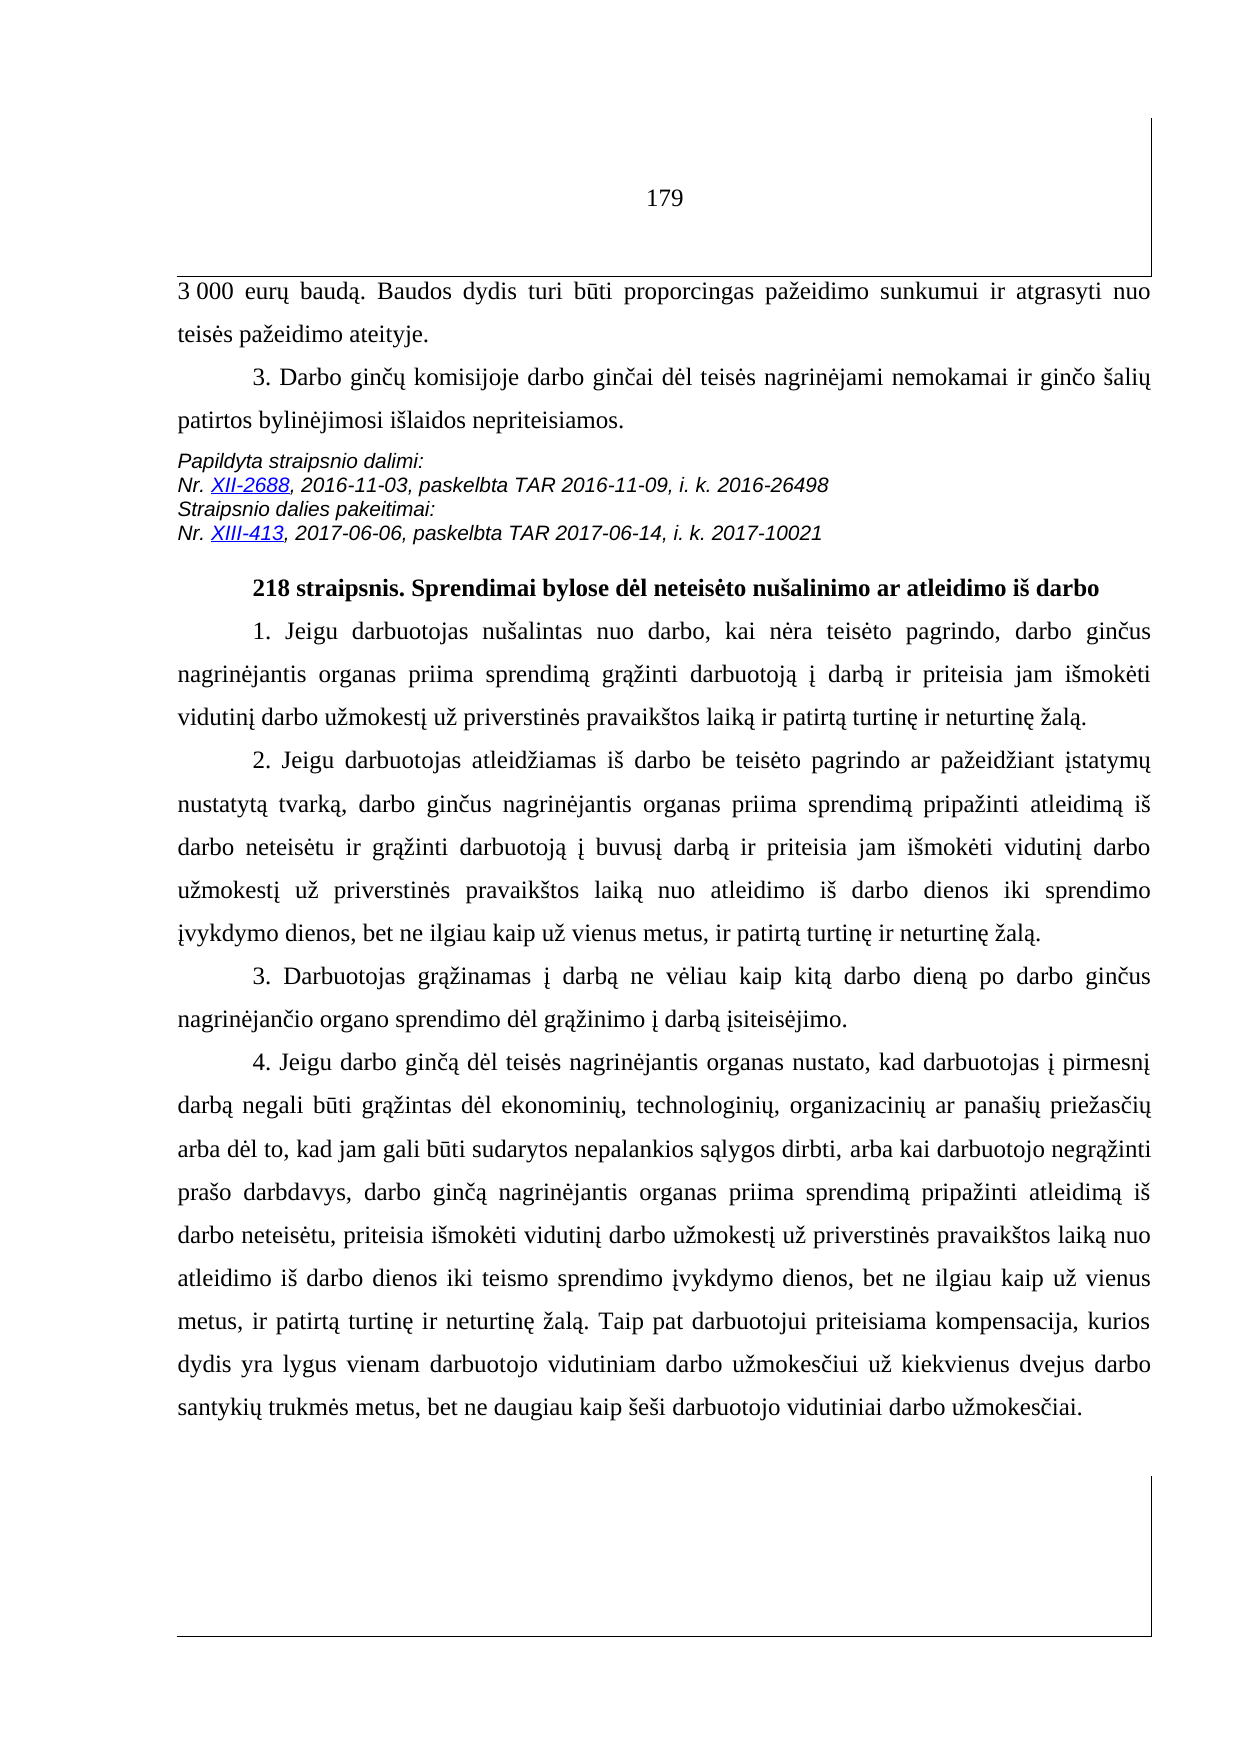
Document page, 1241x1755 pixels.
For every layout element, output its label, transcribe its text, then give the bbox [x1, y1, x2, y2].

text Nr. XIII-413, 2017-06-06, paskelbta TAR 2017-06-14, i. k. 2017-10021 [177, 520, 1152, 544]
text Nr. XII-2688, 2016-11-03, paskelbta TAR 2016-11-09, i. k. 2016-26498 [177, 472, 1152, 496]
text 4. Jeigu darbo ginčą dėl teisės nagrinėjantis organas nustato, kad darbuotojas į pirmesnį darbą negali būti grąžintas dėl ekonominių, technologinių, organizacinių ar panašių priežasčių arba dėl to, kad jam gali būti sudarytos nepalankios sąlygos dirbti, arba kai darbuotojo negrąžinti prašo darbdavys, darbo ginčą nagrinėjantis organas priima sprendimą pripažinti atleidimą iš darbo neteisėtu, priteisia išmokėti vidutinį darbo užmokestį už priverstinės pravaikštos laiką nuo atleidimo iš darbo dienos iki teismo sprendimo įvykdymo dienos, bet ne ilgiau kaip už vienus metus, ir patirtą turtinę ir neturtinę žalą. Taip pat darbuotojui priteisiama kompensacija, kurios dydis yra lygus vienam darbuotojo vidutiniam darbo užmokesčiui už kiekvienus dvejus darbo santykių trukmės metus, bet ne daugiau kaip šeši darbuotojo vidutiniai darbo užmokesčiai. [177, 1047, 1152, 1421]
text 3. Darbo ginčų komisijoje darbo ginčai dėl teisės nagrinėjami nemokamai ir ginčo šalių patirtos bylinėjimosi išlaidos nepriteisiamos. [177, 362, 1152, 434]
text 3 000 eurų baudą. Baudos dydis turi būti proporcingas pažeidimo sunkumui ir atgrasyti nuo teisės pažeidimo ateityje. [177, 276, 1152, 348]
text Straipsnio dalies pakeitimai: [177, 496, 1152, 520]
text 1. Jeigu darbuotojas nušalintas nuo darbo, kai nėra teisėto pagrindo, darbo ginčus nagrinėjantis organas priima sprendimą grąžinti darbuotoją į darbą ir priteisia jam išmokėti vidutinį darbo užmokestį už priverstinės pravaikštos laiką ir patirtą turtinę ir neturtinę žalą. [177, 616, 1152, 731]
text Papildyta straipsnio dalimi: [177, 448, 1152, 472]
subtitle 218 straipsnis. Sprendimai bylose dėl neteisėto nušalinimo ar atleidimo iš darbo [177, 573, 1152, 602]
text 2. Jeigu darbuotojas atleidžiamas iš darbo be teisėto pagrindo ar pažeidžiant įstatymų nustatytą tvarką, darbo ginčus nagrinėjantis organas priima sprendimą pripažinti atleidimą iš darbo neteisėtu ir grąžinti darbuotoją į buvusį darbą ir priteisia jam išmokėti vidutinį darbo užmokestį už priverstinės pravaikštos laiką nuo atleidimo iš darbo dienos iki sprendimo įvykdymo dienos, bet ne ilgiau kaip už vienus metus, ir patirtą turtinę ir neturtinę žalą. [177, 746, 1152, 947]
text 3. Darbuotojas grąžinamas į darbą ne vėliau kaip kitą darbo dieną po darbo ginčus nagrinėjančio organo sprendimo dėl grąžinimo į darbą įsiteisėjimo. [177, 961, 1152, 1033]
